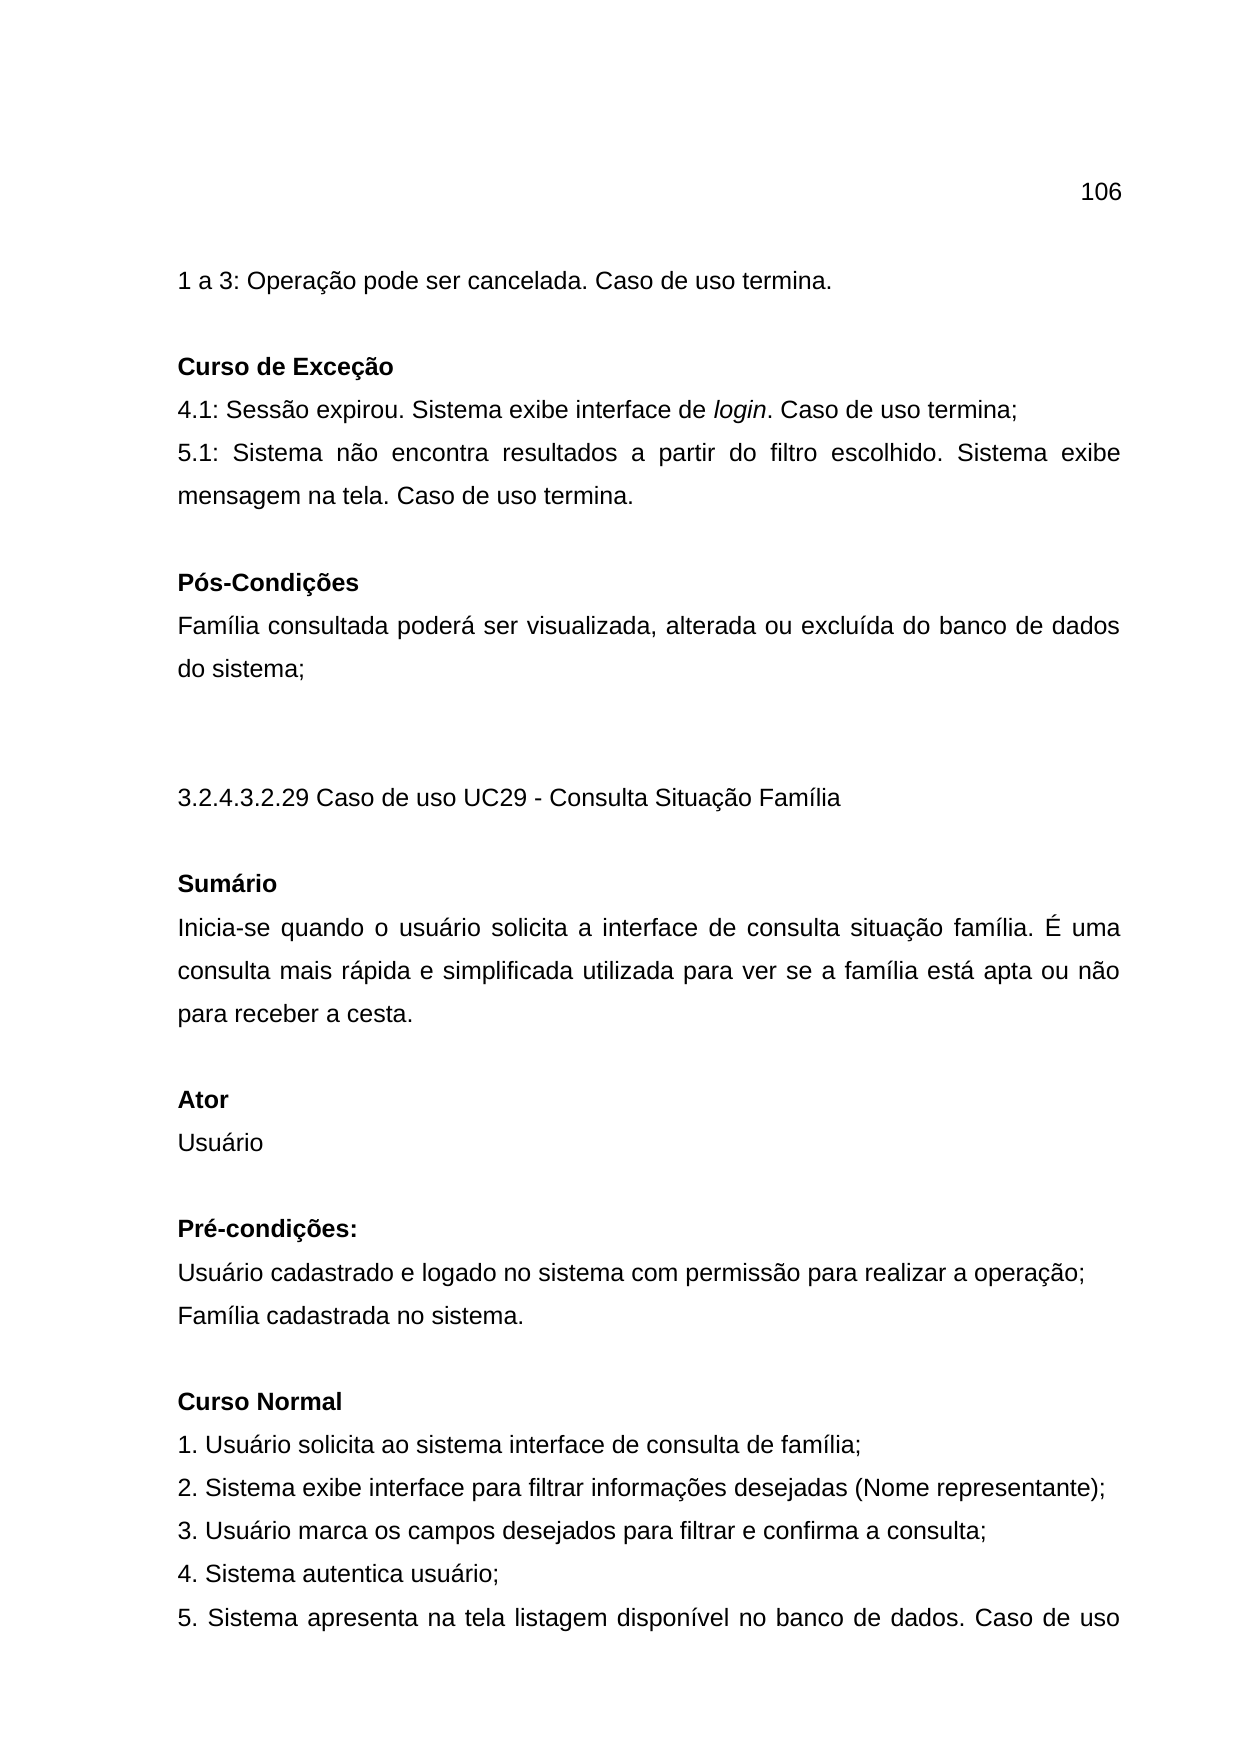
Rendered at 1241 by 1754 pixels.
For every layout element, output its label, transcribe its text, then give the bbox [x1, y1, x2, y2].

text Usuário [177, 1128, 1122, 1157]
text Usuário cadastrado e logado no sistema com permissão para realizar a operação; [177, 1258, 1122, 1286]
text Curso Normal [177, 1387, 1122, 1416]
text 4.1: Sessão expirou. Sistema exibe interface de login. Caso de uso termina; [177, 395, 1122, 424]
text Sumário [177, 869, 1122, 898]
text Pré-condições: [177, 1214, 1122, 1243]
text Ator [177, 1085, 1122, 1114]
text 3. Usuário marca os campos desejados para filtrar e confirma a consulta; [177, 1516, 1122, 1545]
text Pós-Condições [177, 568, 1122, 596]
text 3.2.4.3.2.29 Caso de uso UC29 - Consulta Situação Família [177, 783, 1122, 812]
text Família consultada poderá ser visualizada, alterada ou excluída do banco de dados do sistema; [177, 611, 1122, 683]
text Curso de Exceção [177, 352, 1122, 381]
text Família cadastrada no sistema. [177, 1301, 1122, 1329]
text Inicia-se quando o usuário solicita a interface de consulta situação família. É uma consulta mais rápida e simplificada utilizada para ver se a família está apta ou não para receber a cesta. [177, 913, 1122, 1028]
text 4. Sistema autentica usuário; [177, 1559, 1122, 1588]
text 1. Usuário solicita ao sistema interface de consulta de família; [177, 1430, 1122, 1459]
text 5.1: Sistema não encontra resultados a partir do filtro escolhido. Sistema exibe mensagem na tela. Caso de uso termina. [177, 438, 1122, 510]
text 1 a 3: Operação pode ser cancelada. Caso de uso termina. [177, 266, 1122, 294]
text 2. Sistema exibe interface para filtrar informações desejadas (Nome representante); [177, 1473, 1122, 1502]
text 5. Sistema apresenta na tela listagem disponível no banco de dados. Caso de uso [177, 1603, 1122, 1631]
